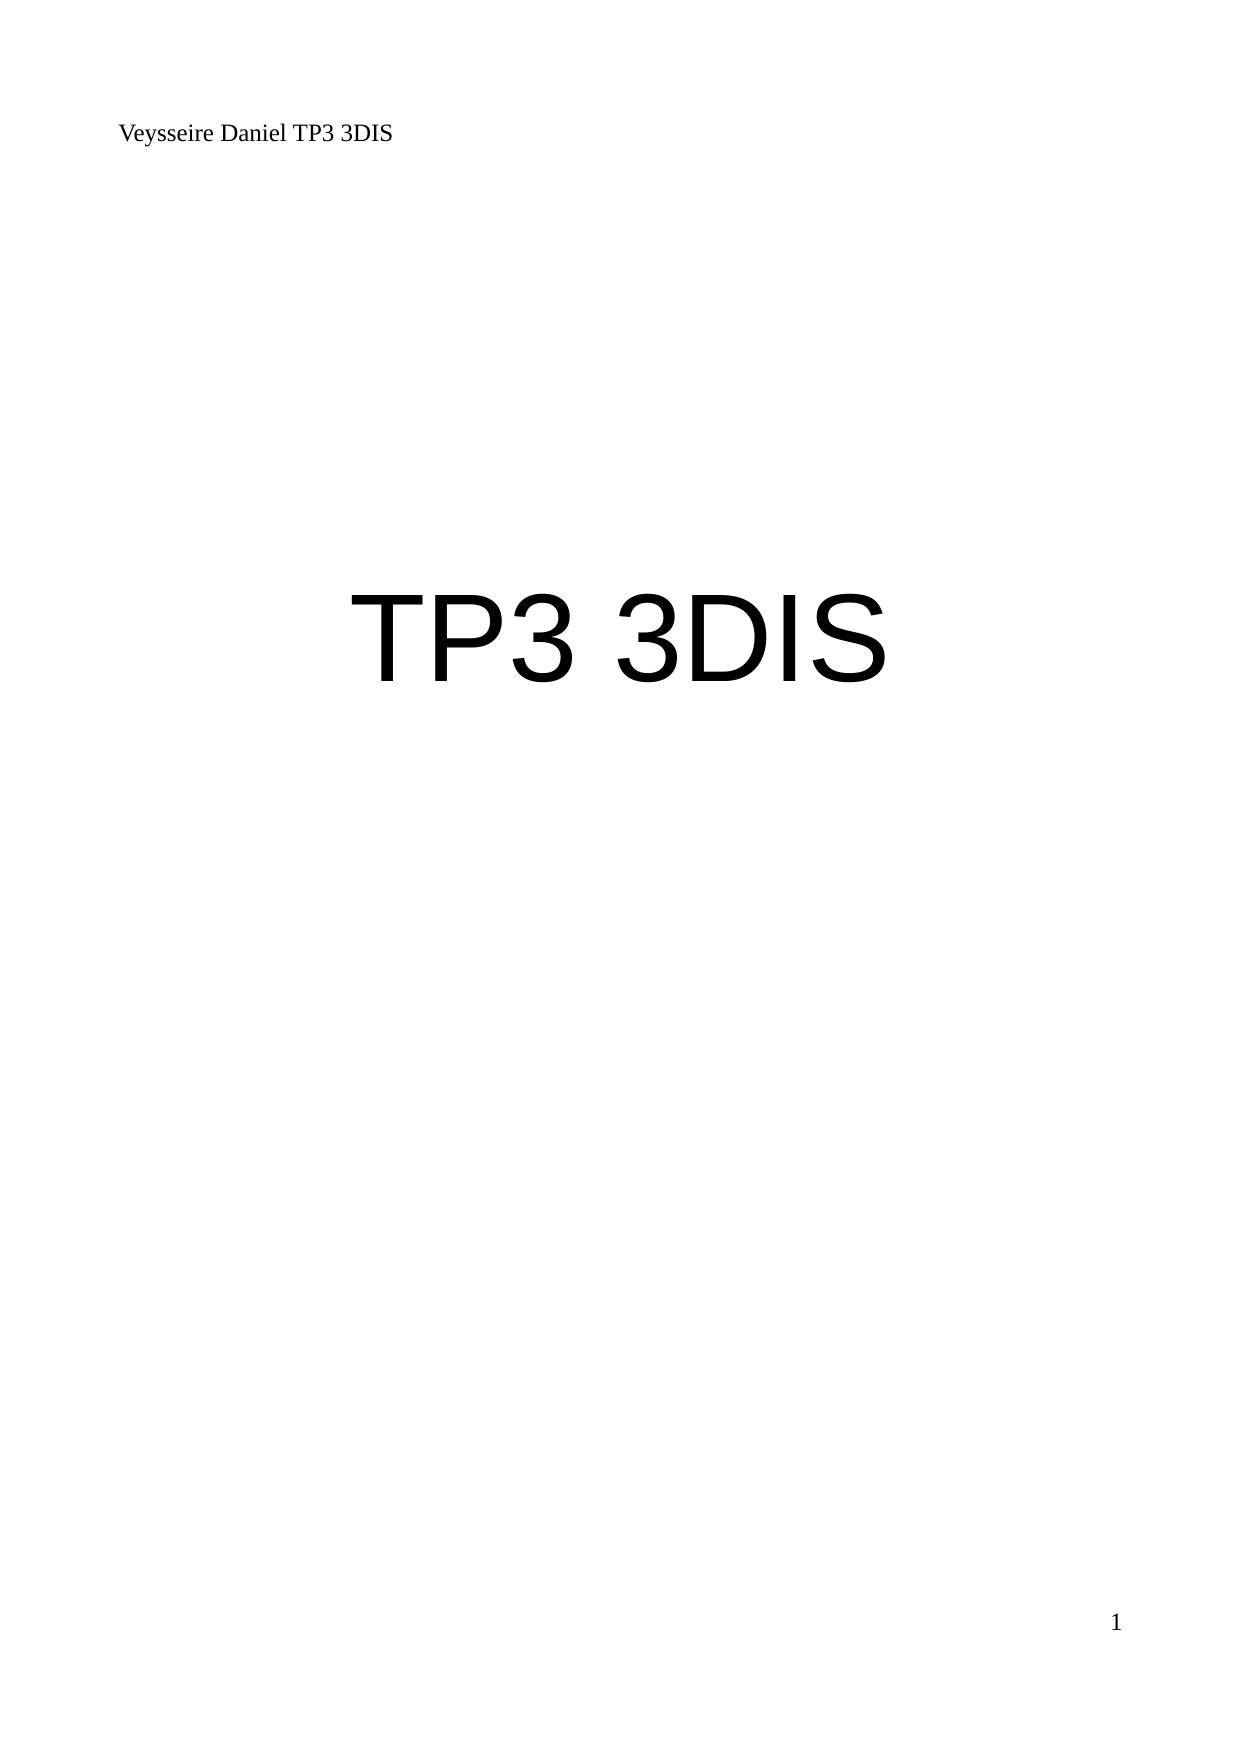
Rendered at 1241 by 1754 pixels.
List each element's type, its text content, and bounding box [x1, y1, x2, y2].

subtitle TP3 3DIS [118, 564, 1122, 708]
